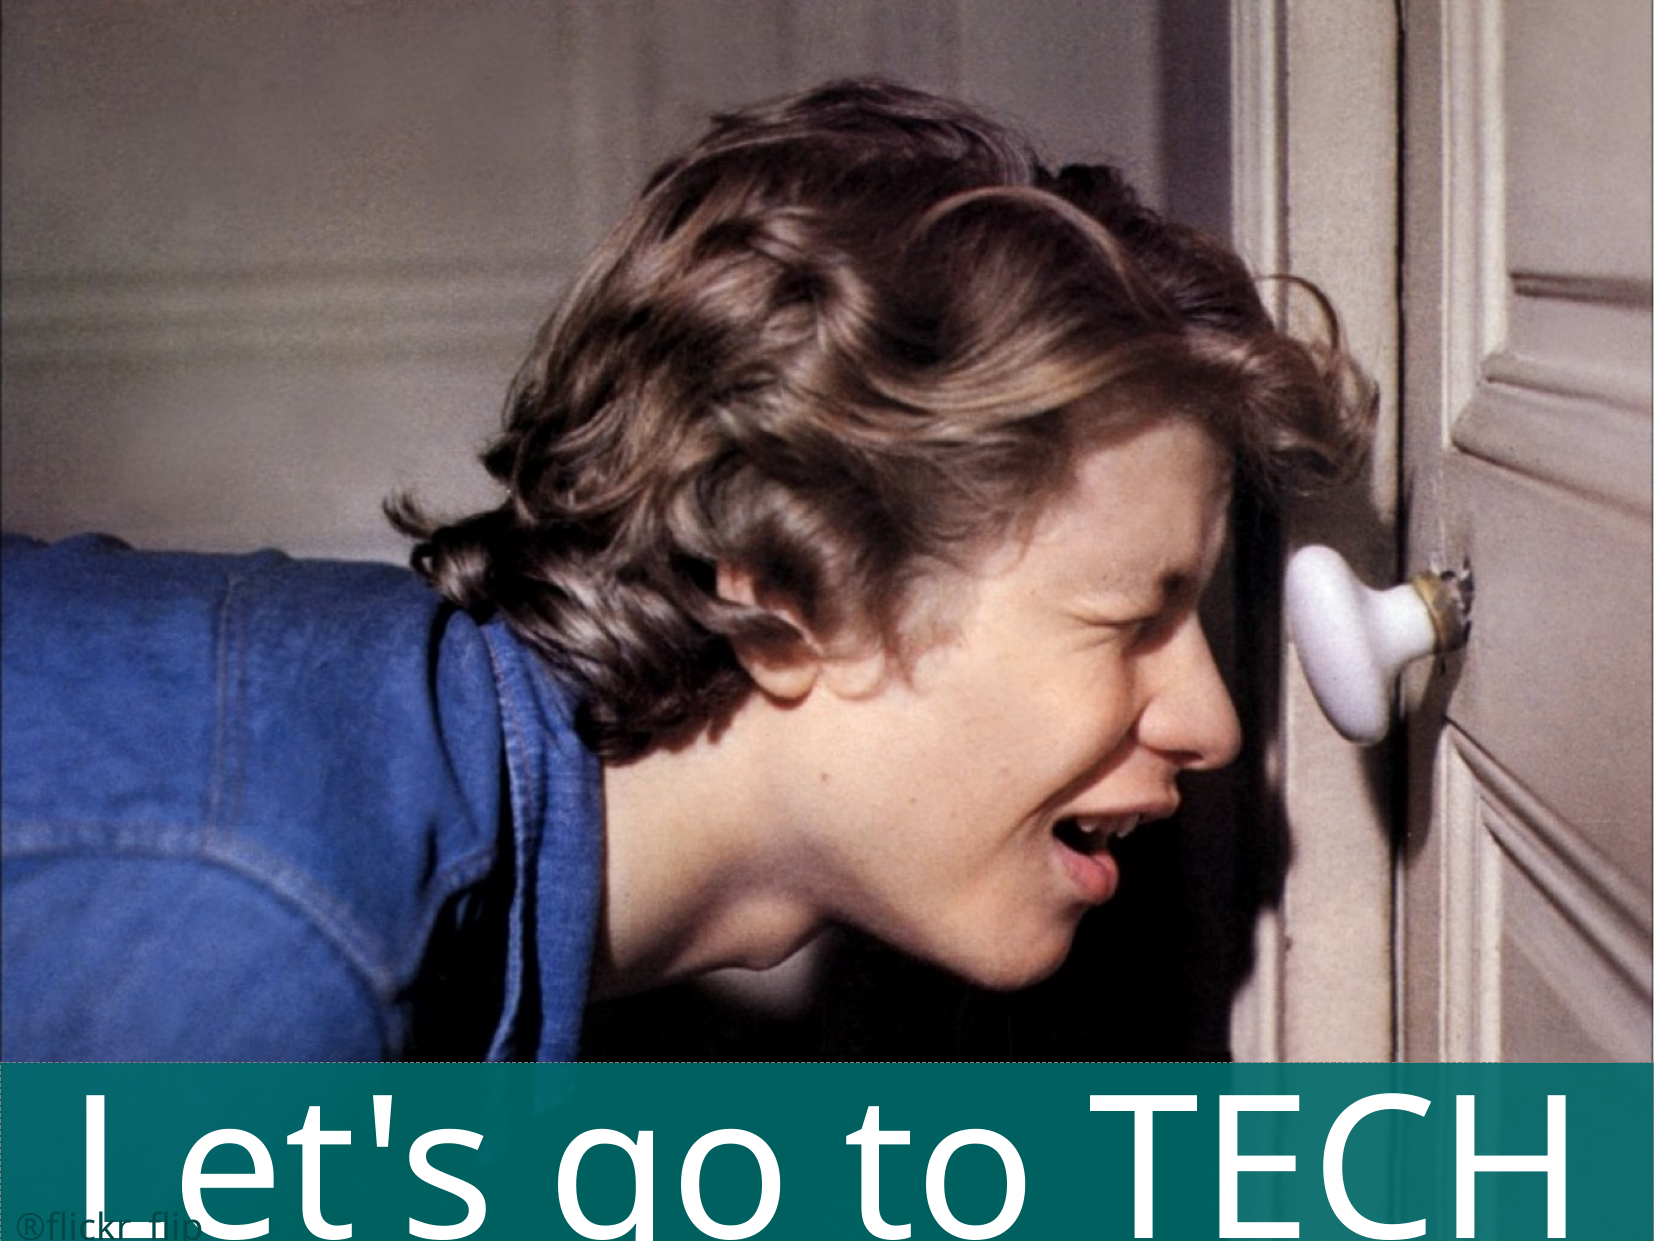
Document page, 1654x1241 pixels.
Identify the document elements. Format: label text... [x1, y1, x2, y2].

text_box Let's go to TECH [576, 1144, 636, 1226]
text_box ®flickr_flip [0, 1192, 157, 1241]
text_box Let's go to TECH [201, 1143, 255, 1174]
picture [0, 0, 1654, 1062]
text_box Let's go to TECH [0, 1062, 1654, 1241]
